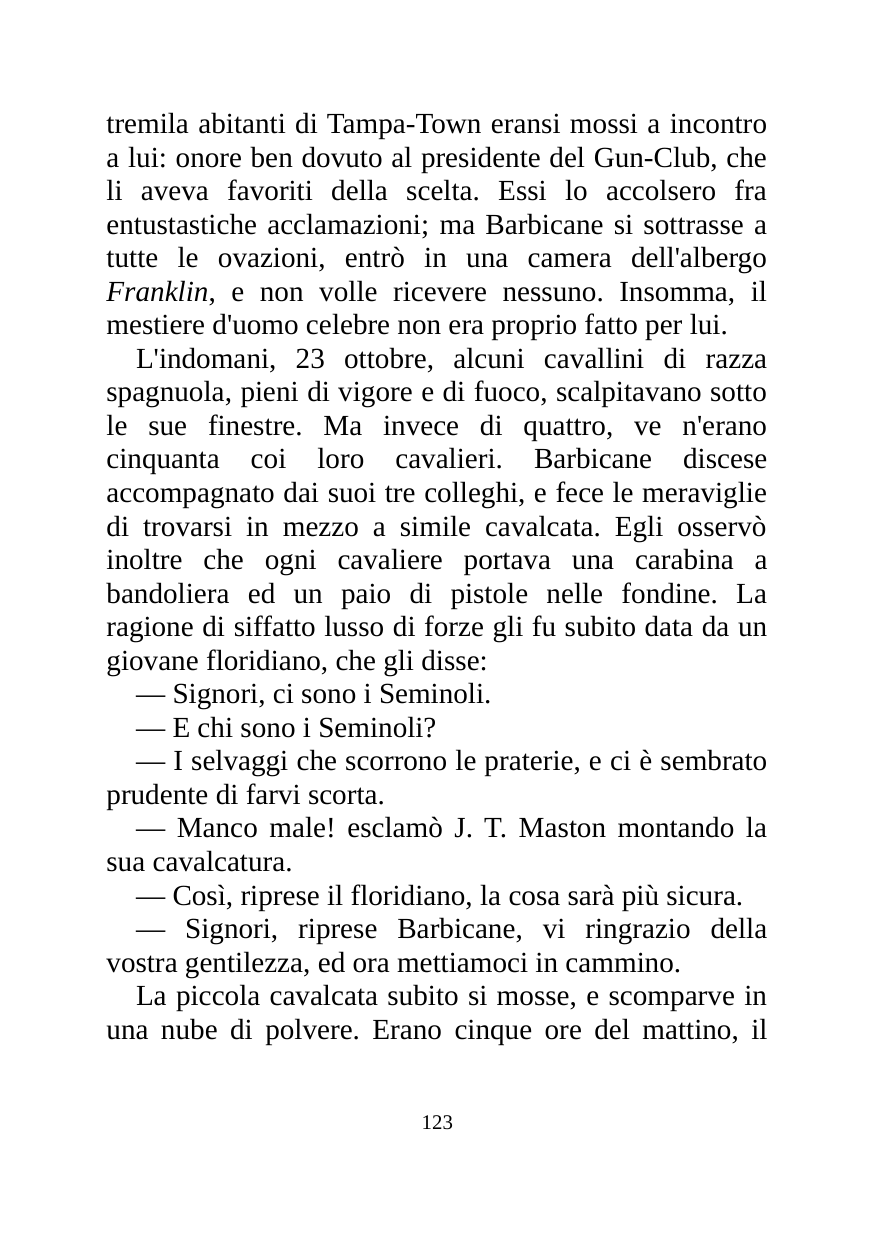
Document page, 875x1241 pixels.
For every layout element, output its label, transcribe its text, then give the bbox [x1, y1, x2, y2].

text La piccola cavalcata subito si mosse, e scomparve in una nube di polvere. Erano cinque ore del mattino, il [106, 978, 768, 1045]
text — Signori, riprese Barbicane, vi ringrazio della vostra gentilezza, ed ora mettiamoci in cammino. [106, 911, 768, 978]
text — Signori, ci sono i Seminoli. [106, 676, 768, 710]
text L'indomani, 23 ottobre, alcuni cavallini di razza spagnuola, pieni di vigore e di fuoco, scalpitavano sotto le sue finestre. Ma invece di quattro, ve n'erano cinquanta coi loro cavalieri. Barbicane discese accompagnato dai suoi tre colleghi, e fece le meraviglie di trovarsi in mezzo a simile cavalcata. Egli osservò inoltre che ogni cavaliere portava una carabina a bandoliera ed un paio di pistole nelle fondine. La ragione di siffatto lusso di forze gli fu subito data da un giovane floridiano, che gli disse: [106, 341, 768, 676]
text tremila abitanti di Tampa-Town eransi mossi a incontro a lui: onore ben dovuto al presidente del Gun-Club, che li aveva favoriti della scelta. Essi lo accolsero fra entustastiche acclamazioni; ma Barbicane si sottrasse a tutte le ovazioni, entrò in una camera dell'albergo Franklin, e non volle ricevere nessuno. Insomma, il mestiere d'uomo celebre non era proprio fatto per lui. [106, 106, 768, 341]
text — Così, riprese il floridiano, la cosa sarà più sicura. [106, 878, 768, 911]
text — Manco male! esclamò J. T. Maston montando la sua cavalcatura. [106, 811, 768, 878]
text — E chi sono i Seminoli? [106, 710, 768, 743]
text — I selvaggi che scorrono le praterie, e ci è sembrato prudente di farvi scorta. [106, 743, 768, 811]
